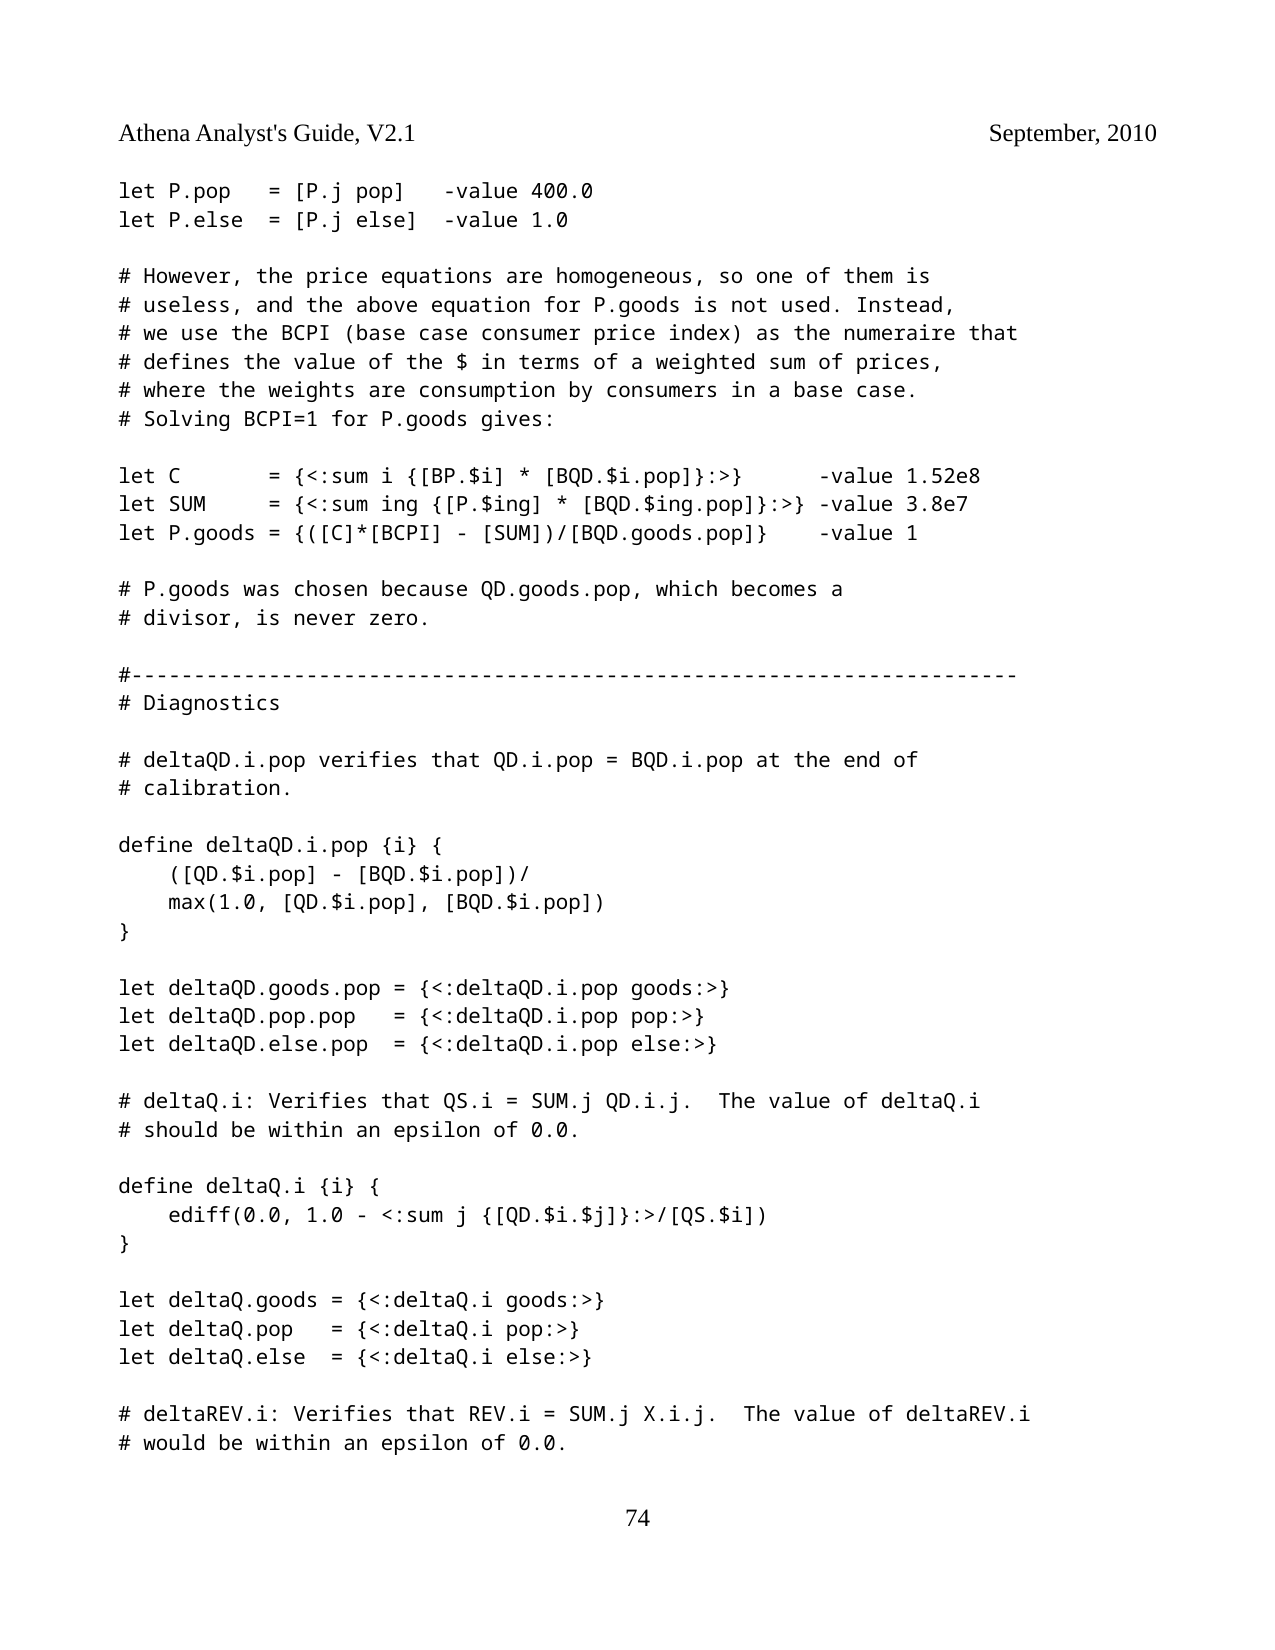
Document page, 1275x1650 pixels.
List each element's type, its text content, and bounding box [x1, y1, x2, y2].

text let C = {<:sum i {[BP.$i] * [BQD.$i.pop]}:>} -value 1.52e8 [118, 461, 1157, 489]
text let P.goods = {([C]*[BCPI] - [SUM])/[BQD.goods.pop]} -value 1 [118, 518, 1157, 546]
text let deltaQD.pop.pop = {<:deltaQD.i.pop pop:>} [118, 1001, 1157, 1029]
text # Solving BCPI=1 for P.goods gives: [118, 404, 1157, 432]
text let deltaQ.pop = {<:deltaQ.i pop:>} [118, 1314, 1157, 1342]
text let P.else = [P.j else] -value 1.0 [118, 205, 1157, 233]
text let deltaQD.else.pop = {<:deltaQD.i.pop else:>} [118, 1029, 1157, 1058]
text } [118, 1228, 1157, 1257]
text max(1.0, [QD.$i.pop], [BQD.$i.pop]) [118, 887, 1157, 916]
text } [118, 916, 1157, 944]
text # divisor, is never zero. [118, 603, 1157, 631]
text # However, the price equations are homogeneous, so one of them is [118, 262, 1157, 290]
text # deltaQD.i.pop verifies that QD.i.pop = BQD.i.pop at the end of [118, 745, 1157, 773]
text # Diagnostics [118, 688, 1157, 717]
text # we use the BCPI (base case consumer price index) as the numeraire that [118, 318, 1157, 347]
text # would be within an epsilon of 0.0. [118, 1428, 1157, 1456]
text define deltaQD.i.pop {i} { [118, 830, 1157, 859]
text ([QD.$i.pop] - [BQD.$i.pop])/ [118, 859, 1157, 887]
text # deltaREV.i: Verifies that REV.i = SUM.j X.i.j. The value of deltaREV.i [118, 1399, 1157, 1428]
text let deltaQ.goods = {<:deltaQ.i goods:>} [118, 1285, 1157, 1314]
text # deltaQ.i: Verifies that QS.i = SUM.j QD.i.j. The value of deltaQ.i [118, 1086, 1157, 1115]
text # calibration. [118, 773, 1157, 802]
text let SUM = {<:sum ing {[P.$ing] * [BQD.$ing.pop]}:>} -value 3.8e7 [118, 489, 1157, 518]
text ediff(0.0, 1.0 - <:sum j {[QD.$i.$j]}:>/[QS.$i]) [118, 1200, 1157, 1228]
text let deltaQ.else = {<:deltaQ.i else:>} [118, 1342, 1157, 1371]
text define deltaQ.i {i} { [118, 1172, 1157, 1200]
text # should be within an epsilon of 0.0. [118, 1115, 1157, 1143]
text let P.pop = [P.j pop] -value 400.0 [118, 176, 1157, 205]
text # P.goods was chosen because QD.goods.pop, which becomes a [118, 574, 1157, 603]
text let deltaQD.goods.pop = {<:deltaQD.i.pop goods:>} [118, 973, 1157, 1001]
text # defines the value of the $ in terms of a weighted sum of prices, [118, 347, 1157, 375]
text #----------------------------------------------------------------------- [118, 660, 1157, 688]
text # useless, and the above equation for P.goods is not used. Instead, [118, 290, 1157, 318]
text # where the weights are consumption by consumers in a base case. [118, 375, 1157, 404]
